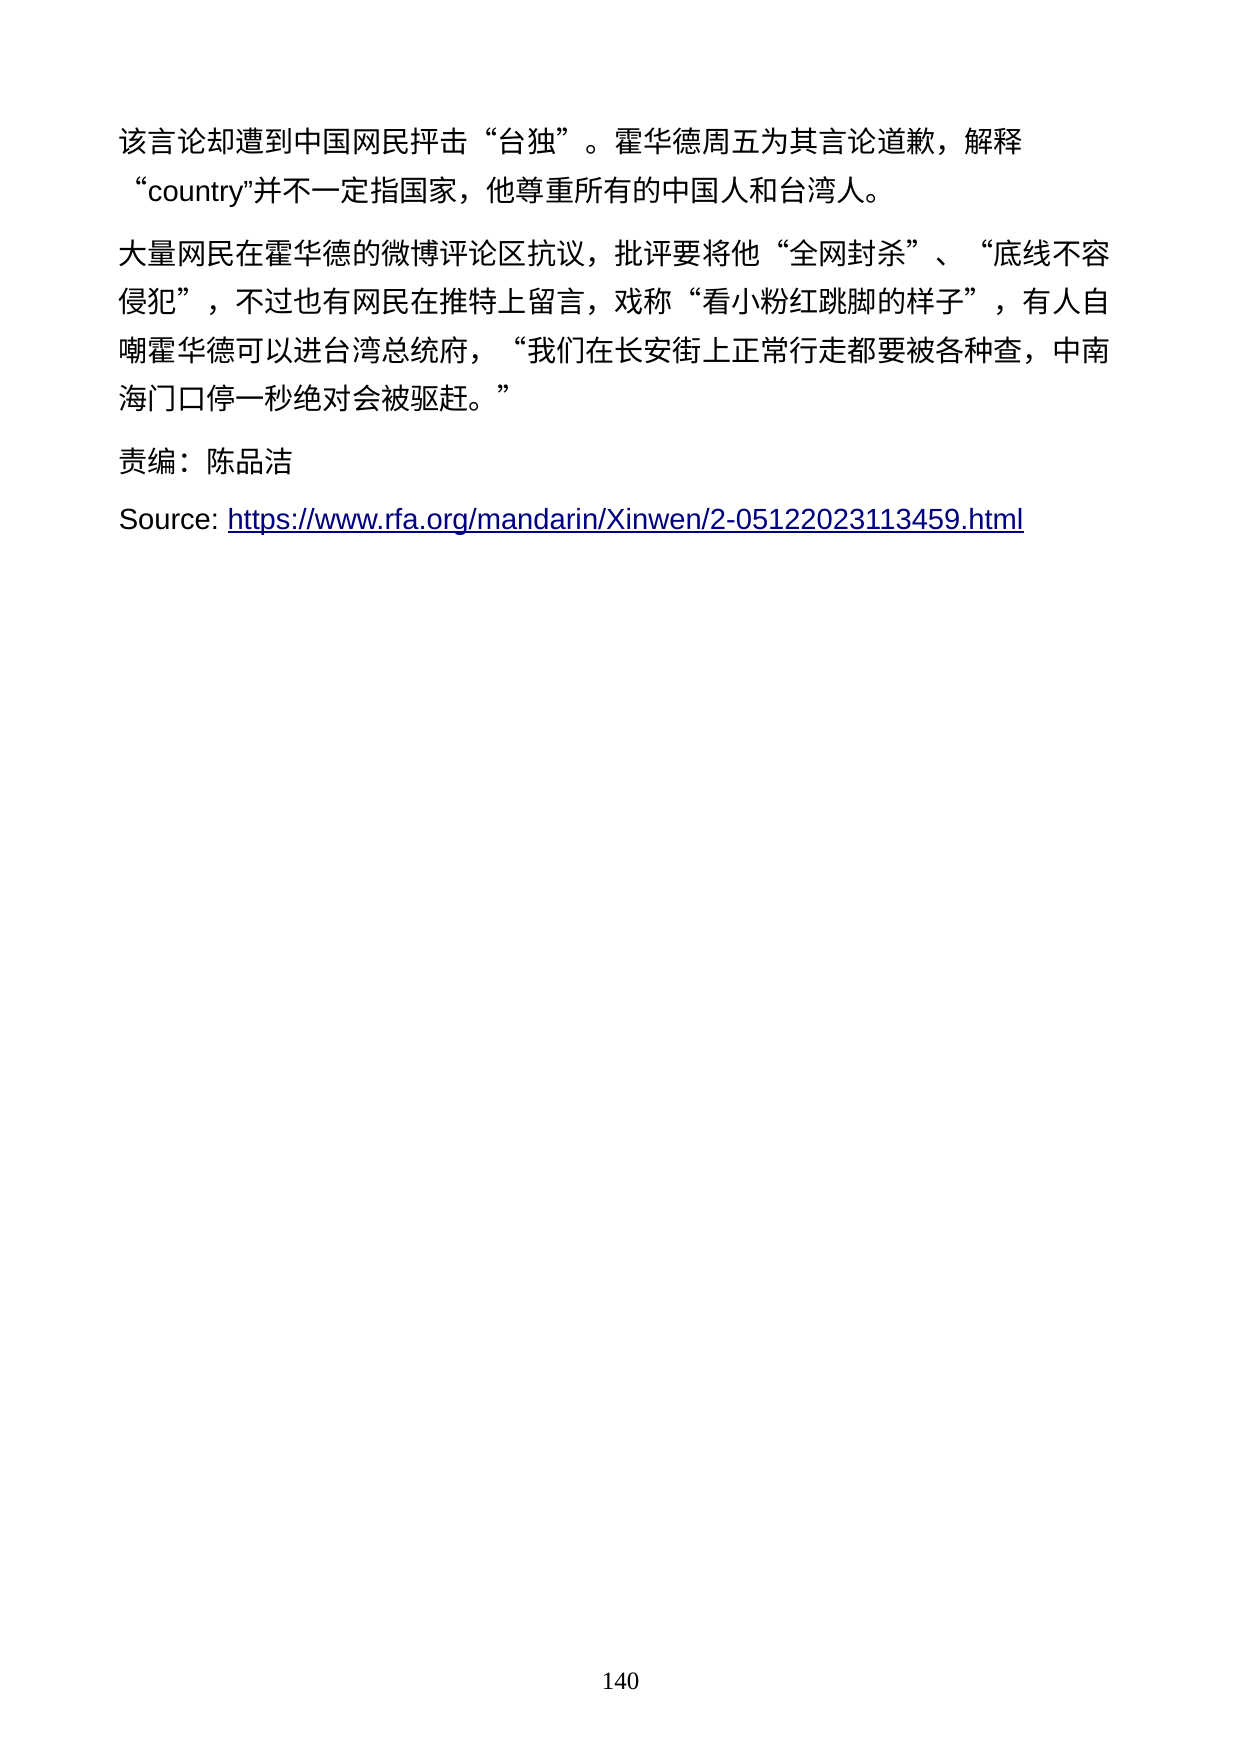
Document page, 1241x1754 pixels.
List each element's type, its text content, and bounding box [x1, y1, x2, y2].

text 大量网民在霍华德的微博评论区抗议，批评要将他“全网封杀”、“底线不容侵犯”，不过也有网民在推特上留言，戏称“看小粉红跳脚的样子”，有人自嘲霍华德可以进台湾总统府，“我们在长安街上正常行走都要被各种查，中南海门口停一秒绝对会被驱赶。” [118, 230, 1122, 418]
text 责编：陈品洁 [118, 439, 1122, 481]
text 该言论却遭到中国网民抨击“台独”。霍华德周五为其言论道歉，解释“country”并不一定指国家，他尊重所有的中国人和台湾人。 [118, 118, 1122, 209]
text Source: https://www.rfa.org/mandarin/Xinwen/2-05122023113459.html [118, 502, 1122, 536]
